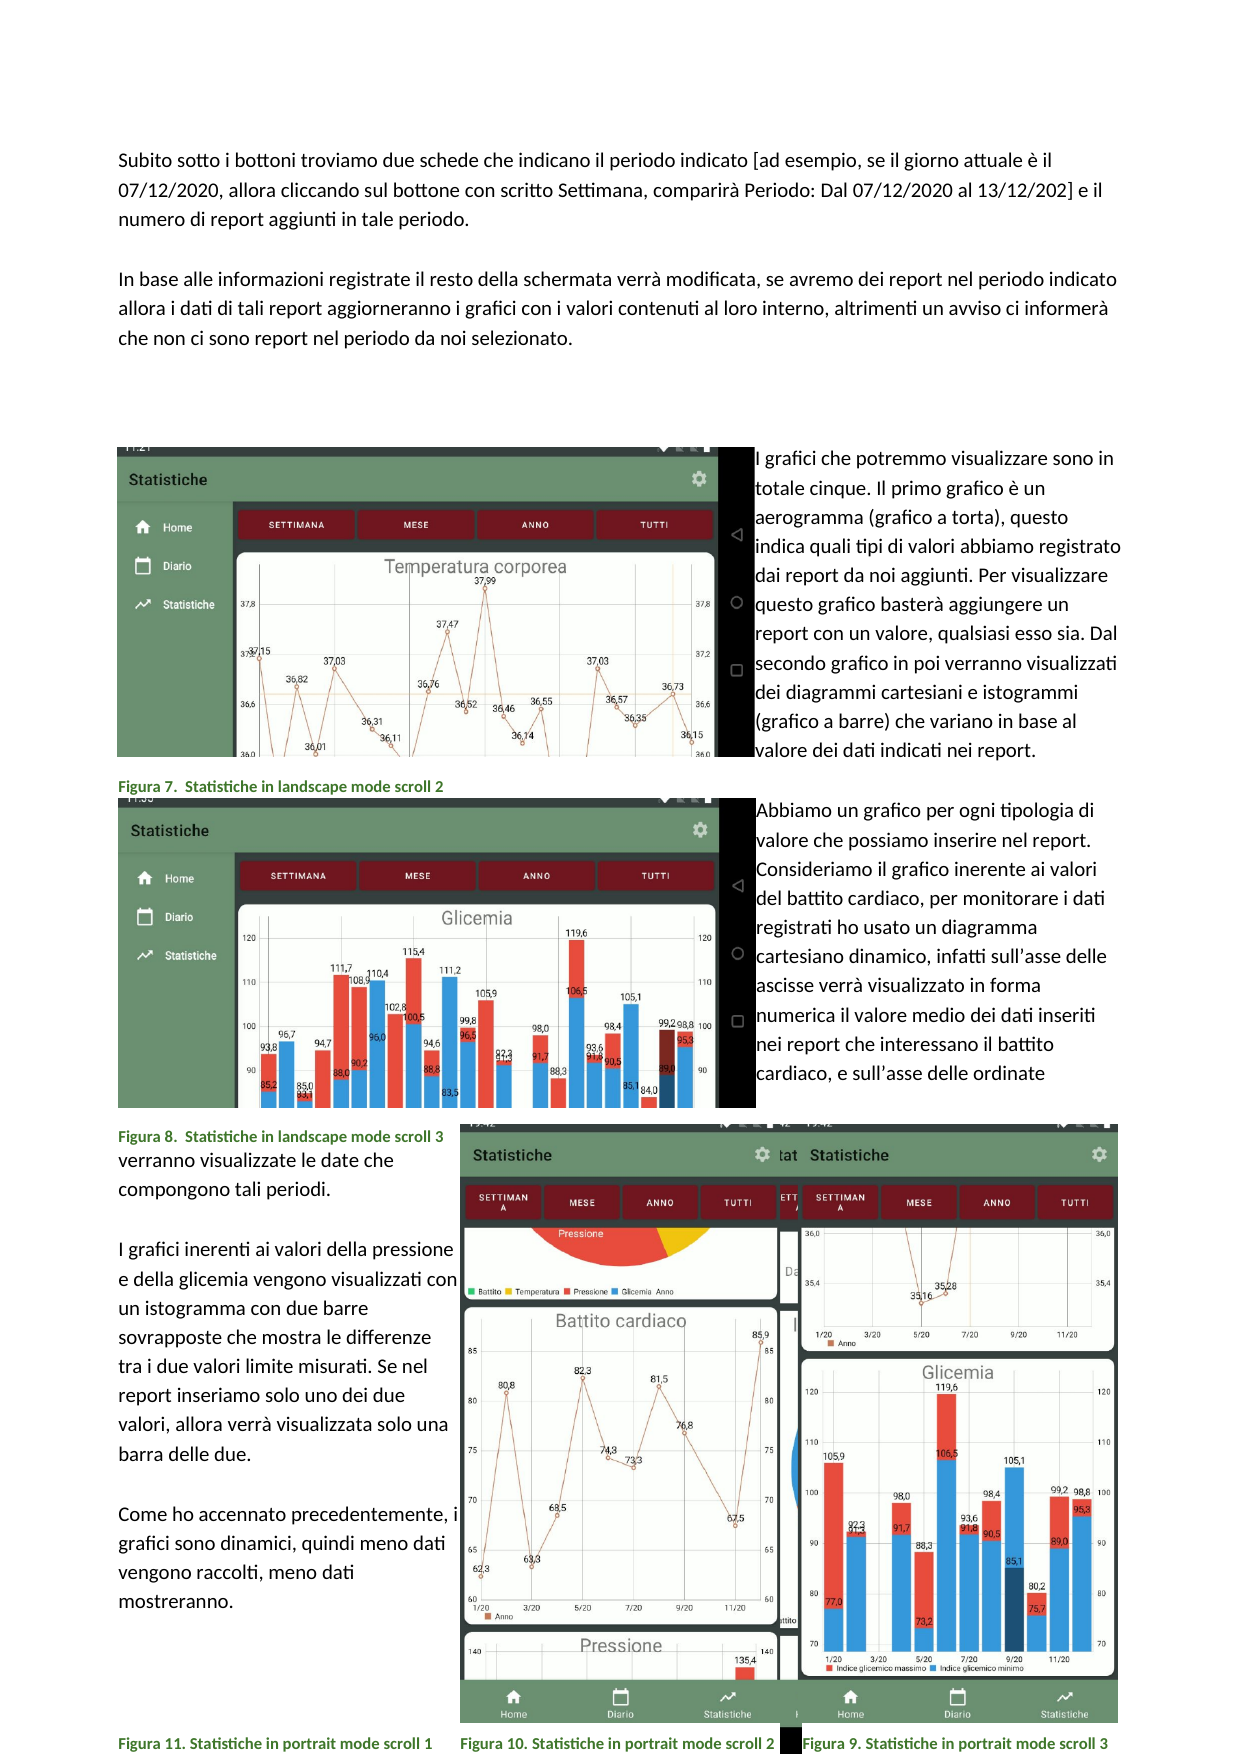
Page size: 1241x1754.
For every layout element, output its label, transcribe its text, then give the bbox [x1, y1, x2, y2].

text I grafici che potremmo visualizzare sono in totale cinque. Il primo grafico è un aerogramma (grafico a torta), questo indica quali tipi di valori abbiamo registrato dai report da noi aggiunti. Per visualizzare questo grafico basterà aggiungere un report con un valore, qualsiasi esso sia. Dal secondo grafico in poi verranno visualizzati dei diagrammi cartesiani e istogrammi (grafico a barre) che variano in base al valore dei dati indicati nei report. [118, 446, 1122, 763]
text Figura 9. Statistiche in portrait mode scroll 3 [802, 1734, 1122, 1754]
text In base alle informazioni registrate il resto della schermata verrà modificata, se avremo dei report nel periodo indicato allora i dati di tali report aggiorneranno i grafici con i valori contenuti al loro interno, altrimenti un avviso ci informerà che non ci sono report nel periodo da noi selezionato. [118, 266, 1122, 350]
text Come ho accennato precedentemente, i grafici sono dinamici, quindi meno dati vengono raccolti, meno dati mostreranno. [118, 1501, 460, 1614]
text Subito sotto i bottoni troviamo due schede che indicano il periodo indicato [ad esempio, se il giorno attuale è il 07/12/2020, allora cliccando sul bottone con scritto Settimana, comparirà Periodo: Dal 07/12/2020 al 13/12/202] e il numero di report aggiunti in tale periodo. [118, 148, 1122, 231]
text Figura 7. Statistiche in landscape mode scroll 2 [118, 777, 756, 797]
text Figura 11. Statistiche in portrait mode scroll 1 [118, 1734, 438, 1754]
text Abbiamo un grafico per ogni tipologia di valore che possiamo inserire nel report. Consideriamo il grafico inerente ai valori del battito cardiaco, per monitorare i dati registrati ho usato un diagramma cartesiano dinamico, infatti sull’asse delle ascisse verrà visualizzato in forma numerica il valore medio dei dati inseriti nei report che interessano il battito cardiaco, e sull’asse delle ordinate verranno visualizzate le date che compongono tali periodi. [118, 798, 1122, 1202]
text Figura 10. Statistiche in portrait mode scroll 2 [460, 1734, 780, 1754]
text Figura 8. Statistiche in landscape mode scroll 3 [118, 1127, 460, 1147]
text I grafici inerenti ai valori della pressione e della glicemia vengono visualizzati con un istogramma con due barre sovrapposte che mostra le differenze tra i due valori limite misurati. Se nel report inseriamo solo uno dei due valori, allora verrà visualizzata solo una barra delle due. [118, 1237, 460, 1466]
